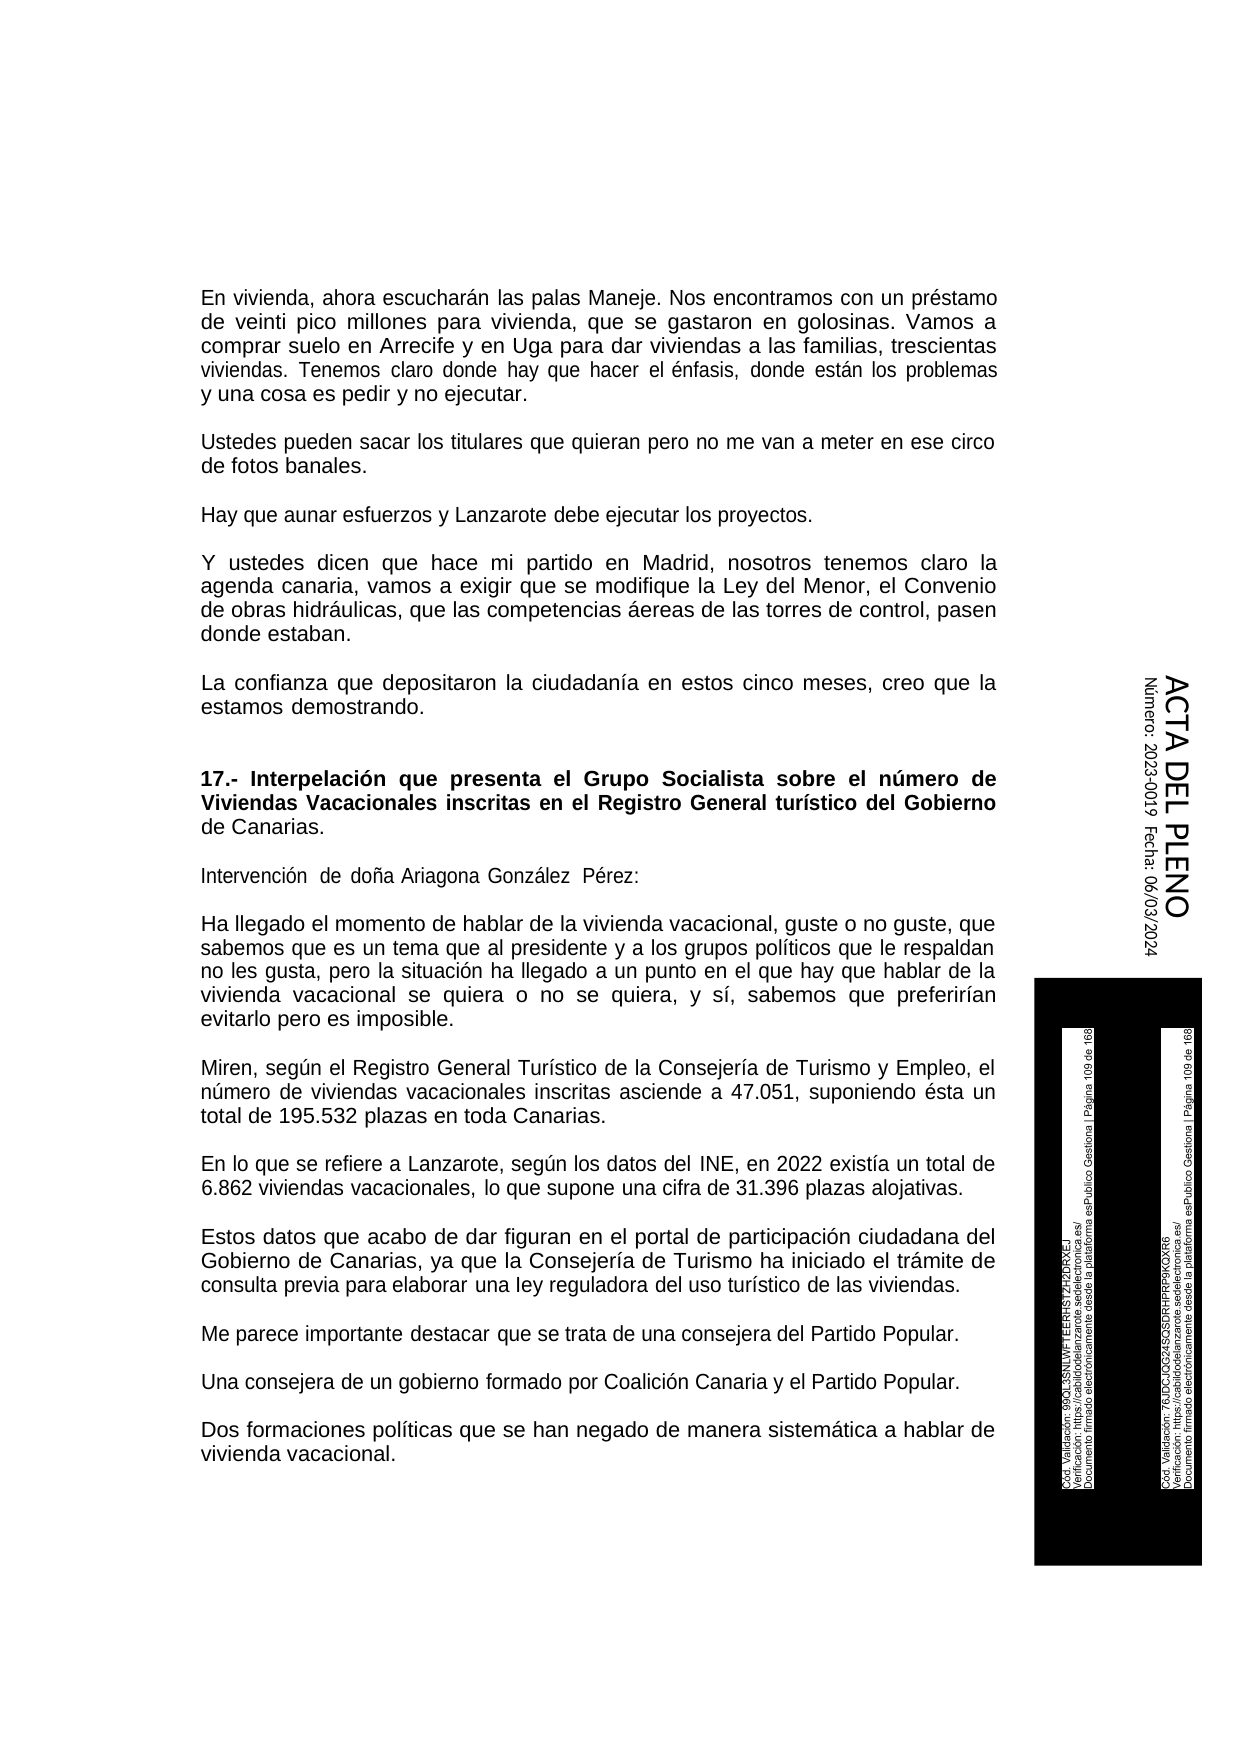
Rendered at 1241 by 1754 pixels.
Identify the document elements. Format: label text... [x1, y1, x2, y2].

text Ustedes pueden sacar los titulares que quieran pero no me van a meter en ese circo de fotos banales. [201, 431, 997, 478]
text Miren, según el Registro General Turístico de la Consejería de Turismo y Empleo, el número de viviendas vacacionales inscritas asciende a 47.051, suponiendo ésta un total de 195.532 plazas en toda Canarias. [200, 1056, 997, 1128]
text Una consejera de un gobierno formado por Coalición Canaria y el Partido Popular. [201, 1369, 1205, 1394]
picture [1062, 1028, 1094, 1321]
text La confianza que depositaron la ciudadanía en estos cinco meses, creo que la estamos demostrando. [201, 671, 998, 719]
text ACTA DEL PLENO [1161, 675, 1196, 965]
picture [1161, 1028, 1194, 1321]
subtitle 17.- Interpelación que presenta el Grupo Socialista sobre el número de Viviendas Vacacionales inscritas en el Registro General turístico del Gobierno de Canarias. [200, 767, 997, 839]
text Estos datos que acabo de dar figuran en el portal de participación ciudadana del Gobierno de Canarias, ya que la Consejería de Turismo ha iniciado el trámite de consulta previa para elaborar una Iey reguladora del uso turístico de las viviendas. [201, 1225, 997, 1297]
text Intervención de doña Ariagona González Pérez: [200, 862, 1142, 888]
text Hay que aunar esfuerzos y Lanzarote debe ejecutar los proyectos. [201, 502, 1205, 527]
text En vivienda, ahora escucharán las palas Maneje. Nos encontramos con un préstamo de veinti pico millones para vivienda, que se gastaron en golosinas. Vamos a comprar suelo en Arrecife y en Uga para dar viviendas a las familias, trescientas viviendas. Tenemos claro donde hay que hacer el énfasis, donde están los problemas y una cosa es pedir y no ejecutar. [201, 286, 998, 406]
text Me parece importante destacar que se trata de una consejera del Partido Popular. [201, 1321, 1205, 1346]
text Y ustedes dicen que hace mi partido en Madrid, nosotros tenemos claro la agenda canaria, vamos a exigir que se modifique la Ley del Menor, el Convenio de obras hidráulicas, que las competencias áereas de las torres de control, pasen donde estaban. [200, 551, 997, 647]
text Ha llegado el momento de hablar de la vivienda vacacional, guste o no guste, que sabemos que es un tema que al presidente y a los grupos políticos que le respaldan no les gusta, pero la situación ha llegado a un punto en el que hay que hablar de la vivienda vacacional se quiera o no se quiera, y sí, sabemos que preferirían evitarlo pero es imposible. [200, 912, 997, 1032]
picture [1161, 1394, 1194, 1489]
picture [1062, 1394, 1094, 1489]
picture [1062, 1346, 1094, 1369]
text Dos formaciones políticas que se han negado de manera sistemática a hablar de vivienda vacacional. [201, 1418, 997, 1466]
text Número: 2023-0019 Fecha: 06/03/2024 [1142, 677, 1161, 965]
picture [1161, 1346, 1194, 1369]
text En lo que se refiere a Lanzarote, según los datos del INE, en 2022 existía un total de 6.862 viviendas vacacionales, lo que supone una cifra de 31.396 plazas alojativas. [201, 1153, 996, 1200]
